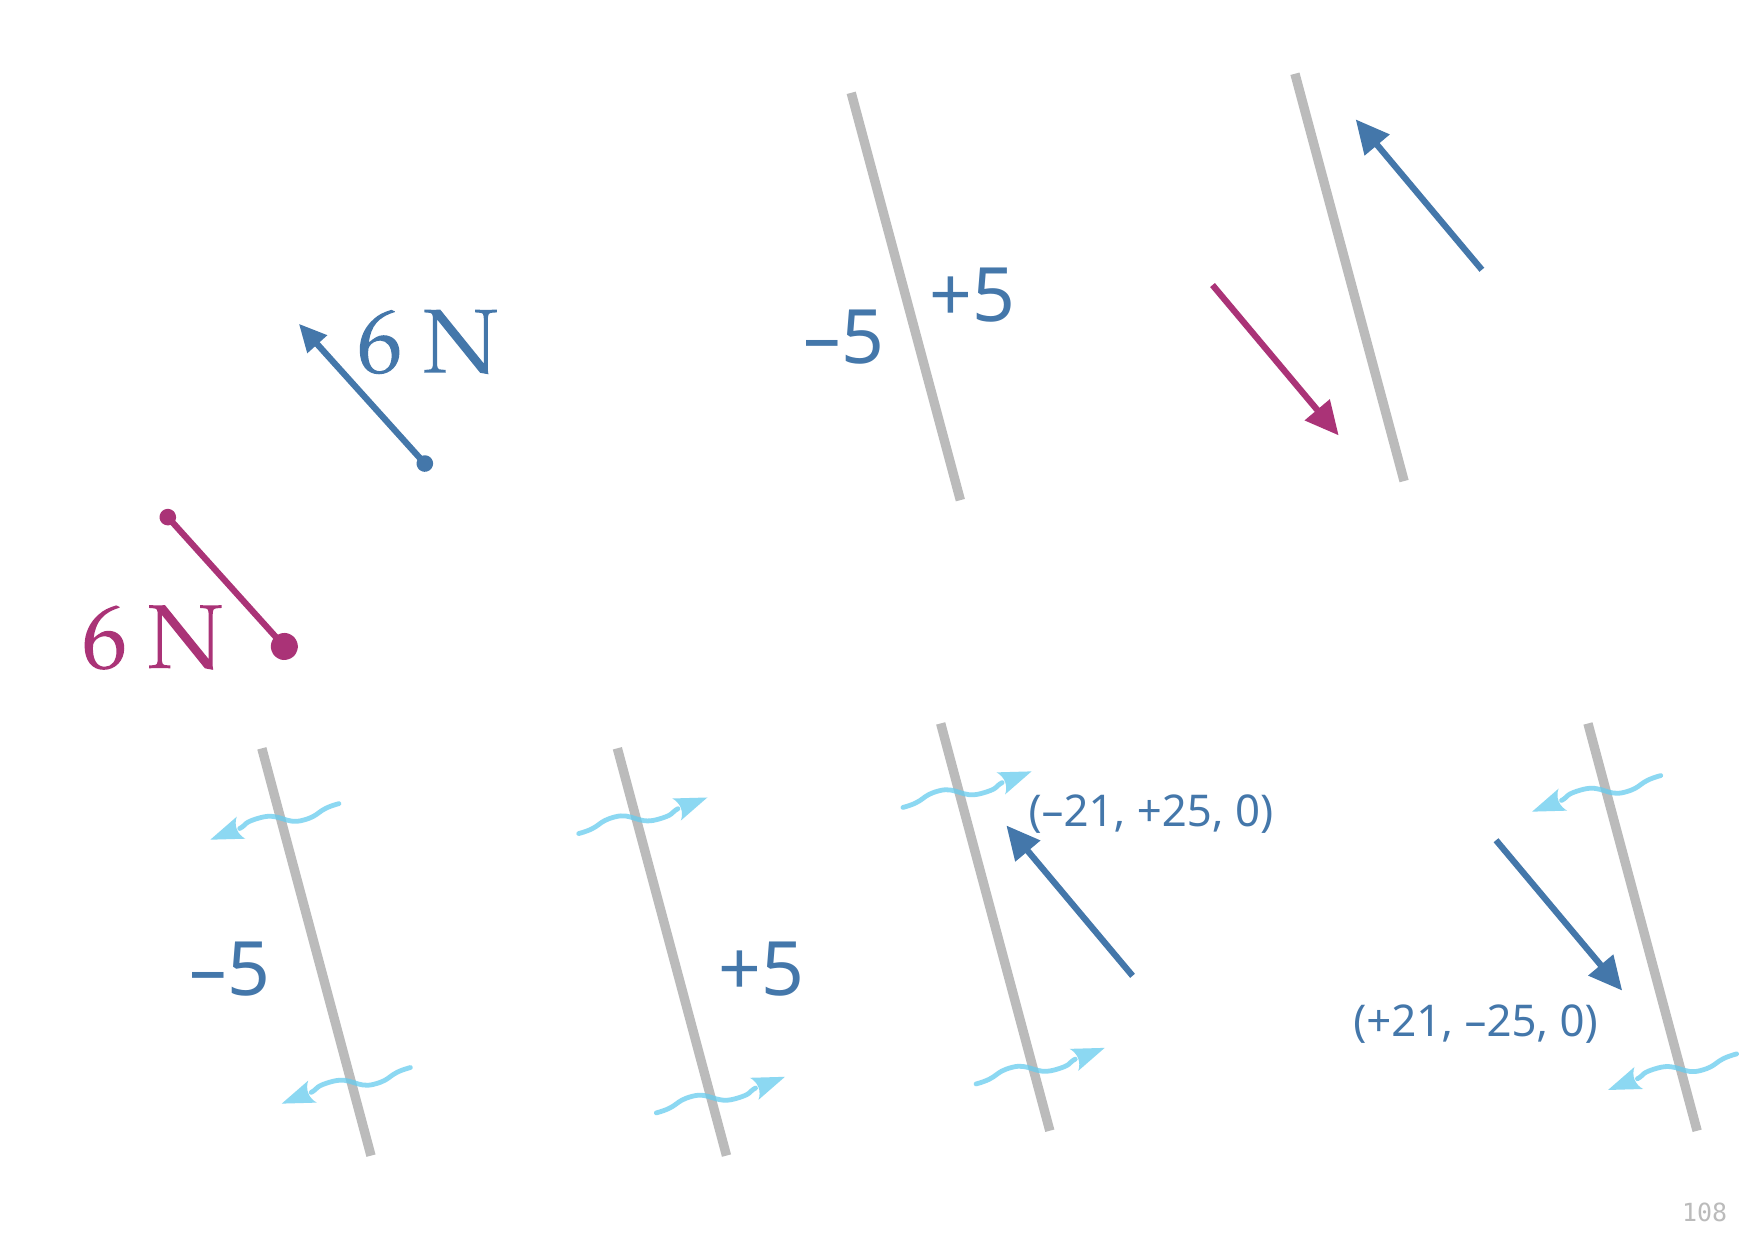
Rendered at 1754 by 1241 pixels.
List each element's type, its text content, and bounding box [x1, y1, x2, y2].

text_box (–21, +25, 0) [1013, 771, 1302, 838]
text_box [149, 605, 222, 670]
text_box –5 [174, 907, 280, 998]
text_box [424, 309, 497, 375]
text_box [359, 309, 400, 375]
text_box –5 [789, 275, 894, 366]
text_box [84, 605, 125, 670]
text_box +5 [704, 907, 817, 998]
text_box +5 [914, 234, 1028, 325]
text_box (+21, –25, 0) [1338, 982, 1600, 1049]
